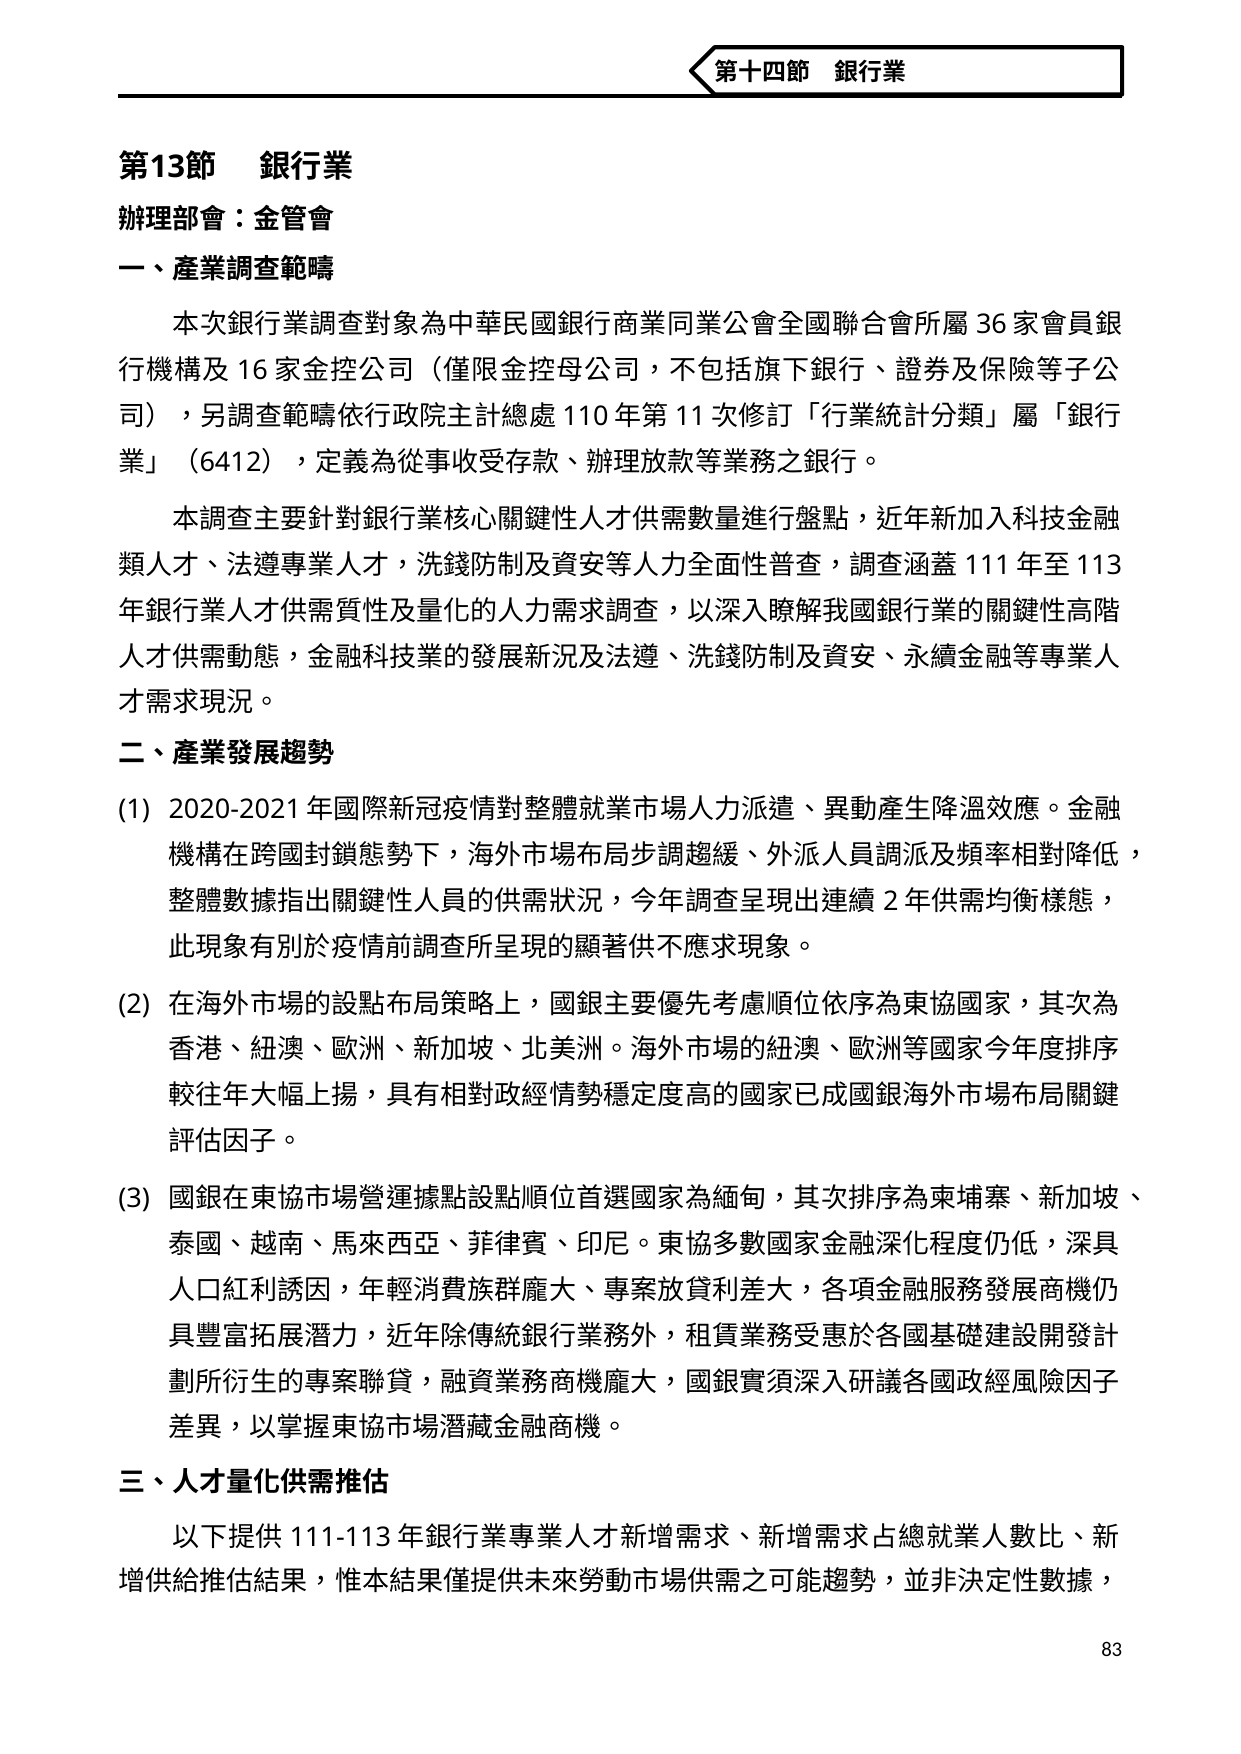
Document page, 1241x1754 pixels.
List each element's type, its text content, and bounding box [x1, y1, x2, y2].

text 本調查主要針對銀行業核心關鍵性人才供需數量進行盤點，近年新加入科技金融類人才、法遵專業人才，洗錢防制及資安等人力全面性普查，調查涵蓋111年至113年銀行業人才供需質性及量化的人力需求調查，以深入瞭解我國銀行業的關鍵性高階人才供需動態，金融科技業的發展新況及法遵、洗錢防制及資安、永續金融等專業人才需求現況。 [118, 492, 1122, 721]
text 二、產業發展趨勢 [118, 731, 1122, 771]
text 以下提供111-113年銀行業專業人才新增需求、新增需求占總就業人數比、新增供給推估結果，惟本結果僅提供未來勞動市場供需之可能趨勢，並非決定性數據， [118, 1511, 1122, 1599]
list 2020-2021年國際新冠疫情對整體就業市場人力派遣、異動產生降溫效應。金融機構在跨國封鎖態勢下，海外市場布局步調趨緩、外派人員調派及頻率相對降低，整體數據指出關鍵性人員的供需狀況，今年調查呈現出連續2年供需均衡樣態，此現象有別於疫情前調查所呈現的顯著供不應求現象。 [118, 782, 1122, 965]
list 在海外市場的設點布局策略上，國銀主要優先考慮順位依序為東協國家，其次為香港、紐澳、歐洲、新加坡、北美洲。海外市場的紐澳、歐洲等國家今年度排序較往年大幅上揚，具有相對政經情勢穩定度高的國家已成國銀海外市場布局關鍵評估因子。 [118, 976, 1122, 1160]
text 三、人才量化供需推估 [118, 1456, 1122, 1500]
text 一、產業調查範疇 [118, 247, 1122, 286]
text 本次銀行業調查對象為中華民國銀行商業同業公會全國聯合會所屬36家會員銀行機構及16家金控公司（僅限金控母公司，不包括旗下銀行、證券及保險等子公司），另調查範疇依行政院主計總處110年第11次修訂「行業統計分類」屬「銀行業」（6412），定義為從事收受存款、辦理放款等業務之銀行。 [118, 297, 1122, 481]
subtitle 銀行業 [118, 141, 1122, 187]
list 國銀在東協市場營運據點設點順位首選國家為緬甸，其次排序為柬埔寨、新加坡、泰國、越南、馬來西亞、菲律賓、印尼。東協多數國家金融深化程度仍低，深具人口紅利誘因，年輕消費族群龐大、專案放貸利差大，各項金融服務發展商機仍具豐富拓展潛力，近年除傳統銀行業務外，租賃業務受惠於各國基礎建設開發計劃所衍生的專案聯貸，融資業務商機龐大，國銀實須深入研議各國政經風險因子差異，以掌握東協市場潛藏金融商機。 [118, 1171, 1122, 1446]
text 辦理部會：金管會 [118, 197, 1122, 236]
